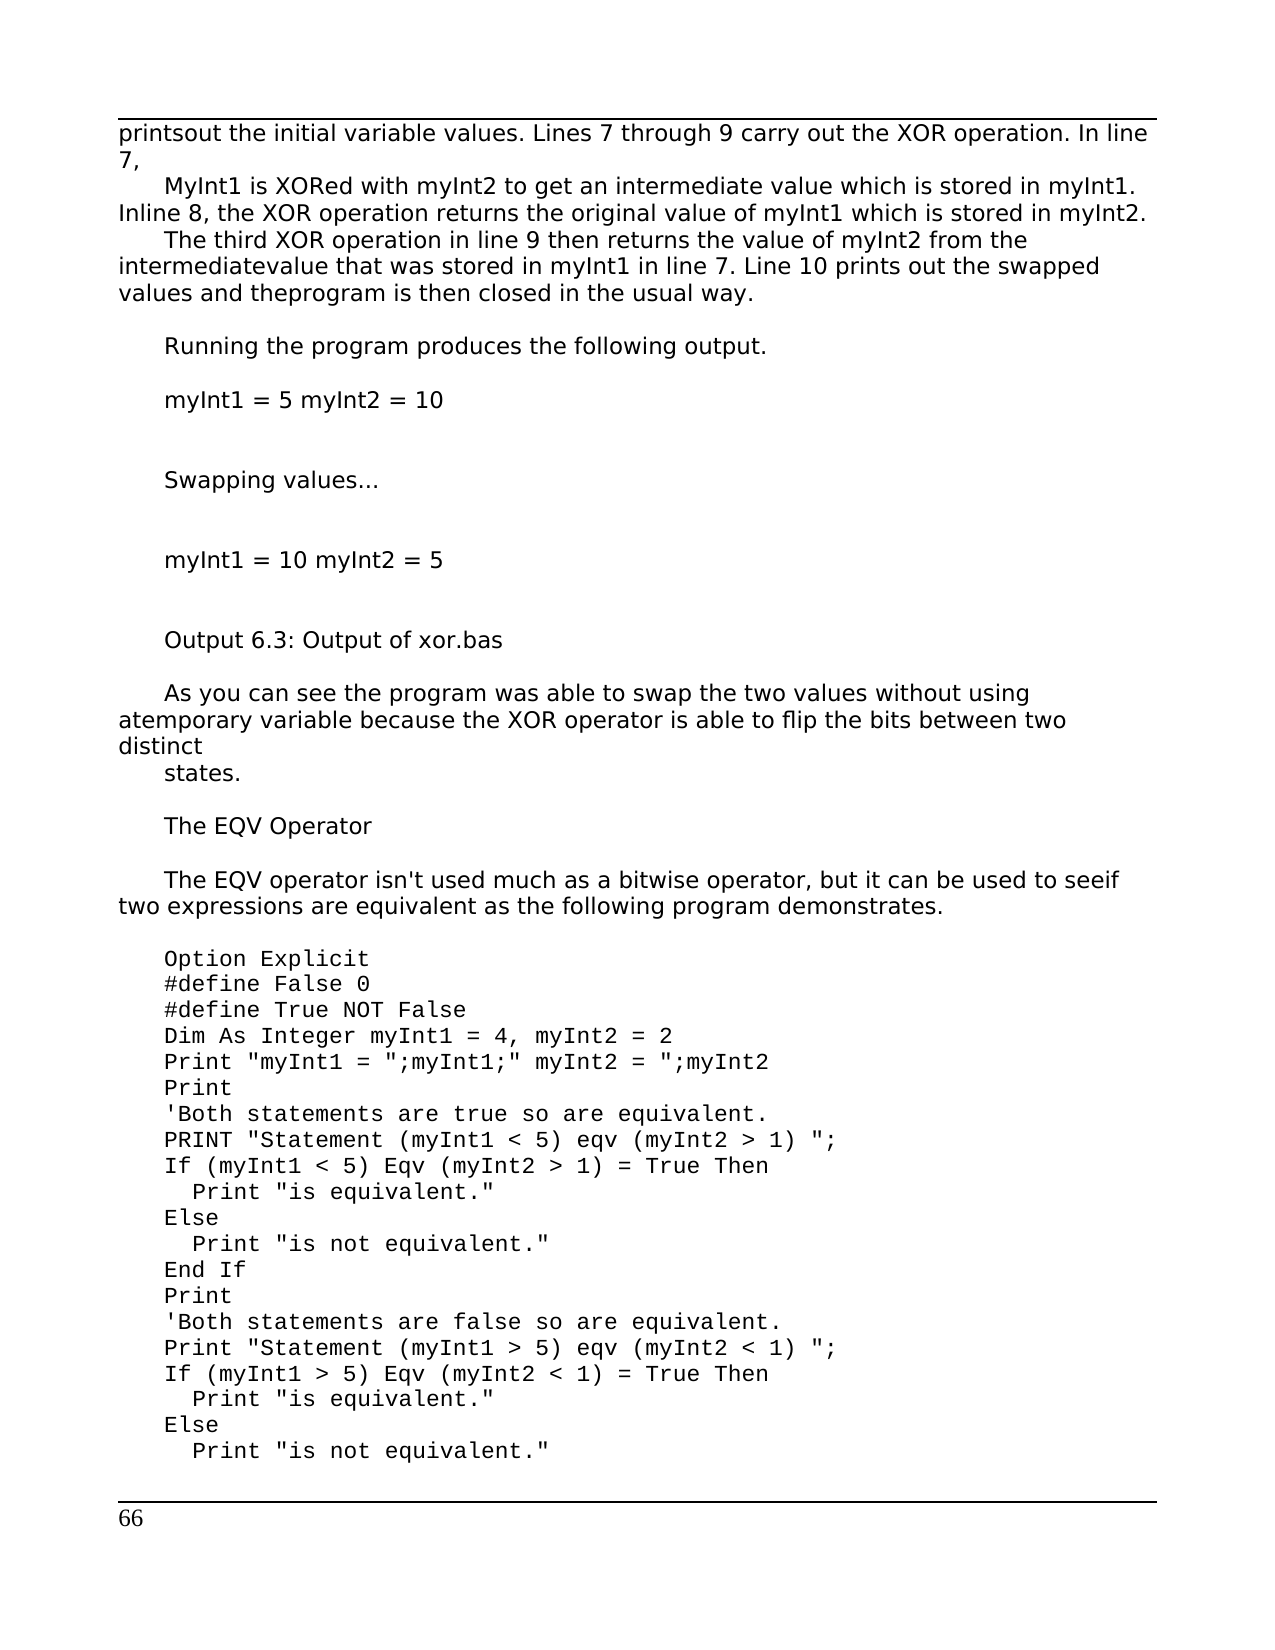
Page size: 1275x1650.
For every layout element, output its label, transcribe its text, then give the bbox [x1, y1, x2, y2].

text The EQV operator isn't used much as a bitwise operator, but it can be used to seeif two expressions are equivalent as the following program demonstrates. [118, 867, 1157, 920]
text 'Both statements are false so are equivalent. [118, 1310, 1157, 1336]
text Print [118, 1284, 1157, 1310]
text The EQV Operator [118, 813, 1157, 840]
text Print "Statement (myInt1 > 5) eqv (myInt2 < 1) "; [118, 1336, 1157, 1362]
text 'Both statements are true so are equivalent. [118, 1102, 1157, 1128]
text If (myInt1 > 5) Eqv (myInt2 < 1) = True Then [118, 1362, 1157, 1388]
text The third XOR operation in line 9 then returns the value of myInt2 from the intermediatevalue that was stored in myInt1 in line 7. Line 10 prints out the swapped values and theprogram is then closed in the usual way. [118, 227, 1157, 307]
text myInt1 = 10 myInt2 = 5 [118, 547, 1157, 573]
text Dim As Integer myInt1 = 4, myInt2 = 2 [118, 1025, 1157, 1051]
text Swapping values... [118, 467, 1157, 493]
text myInt1 = 5 myInt2 = 10 [118, 387, 1157, 413]
text As you can see the program was able to swap the two values without using atemporary variable because the XOR operator is able to flip the bits between two distinct [118, 680, 1157, 760]
text Running the program produces the following output. [118, 333, 1157, 360]
text states. [118, 760, 1157, 787]
text Option Explicit [118, 947, 1157, 973]
text #define True NOT False [118, 999, 1157, 1025]
text Print "myInt1 = ";myInt1;" myInt2 = ";myInt2 [118, 1051, 1157, 1077]
text PRINT "Statement (myInt1 < 5) eqv (myInt2 > 1) "; [118, 1128, 1157, 1154]
text printsout the initial variable values. Lines 7 through 9 carry out the XOR operation. In line 7, [118, 120, 1157, 173]
text Output 6.3: Output of xor.bas [118, 627, 1157, 653]
text MyInt1 is XORed with myInt2 to get an intermediate value which is stored in myInt1. Inline 8, the XOR operation returns the original value of myInt1 which is stored in myInt2. [118, 173, 1157, 227]
text End If [118, 1258, 1157, 1284]
text Print "is equivalent." [118, 1180, 1157, 1206]
text Else [118, 1206, 1157, 1232]
text Print "is equivalent." [118, 1388, 1157, 1414]
text Else [118, 1414, 1157, 1440]
text Print "is not equivalent." [118, 1440, 1157, 1466]
text #define False 0 [118, 973, 1157, 999]
text Print [118, 1077, 1157, 1102]
text Print "is not equivalent." [118, 1232, 1157, 1258]
text If (myInt1 < 5) Eqv (myInt2 > 1) = True Then [118, 1154, 1157, 1180]
